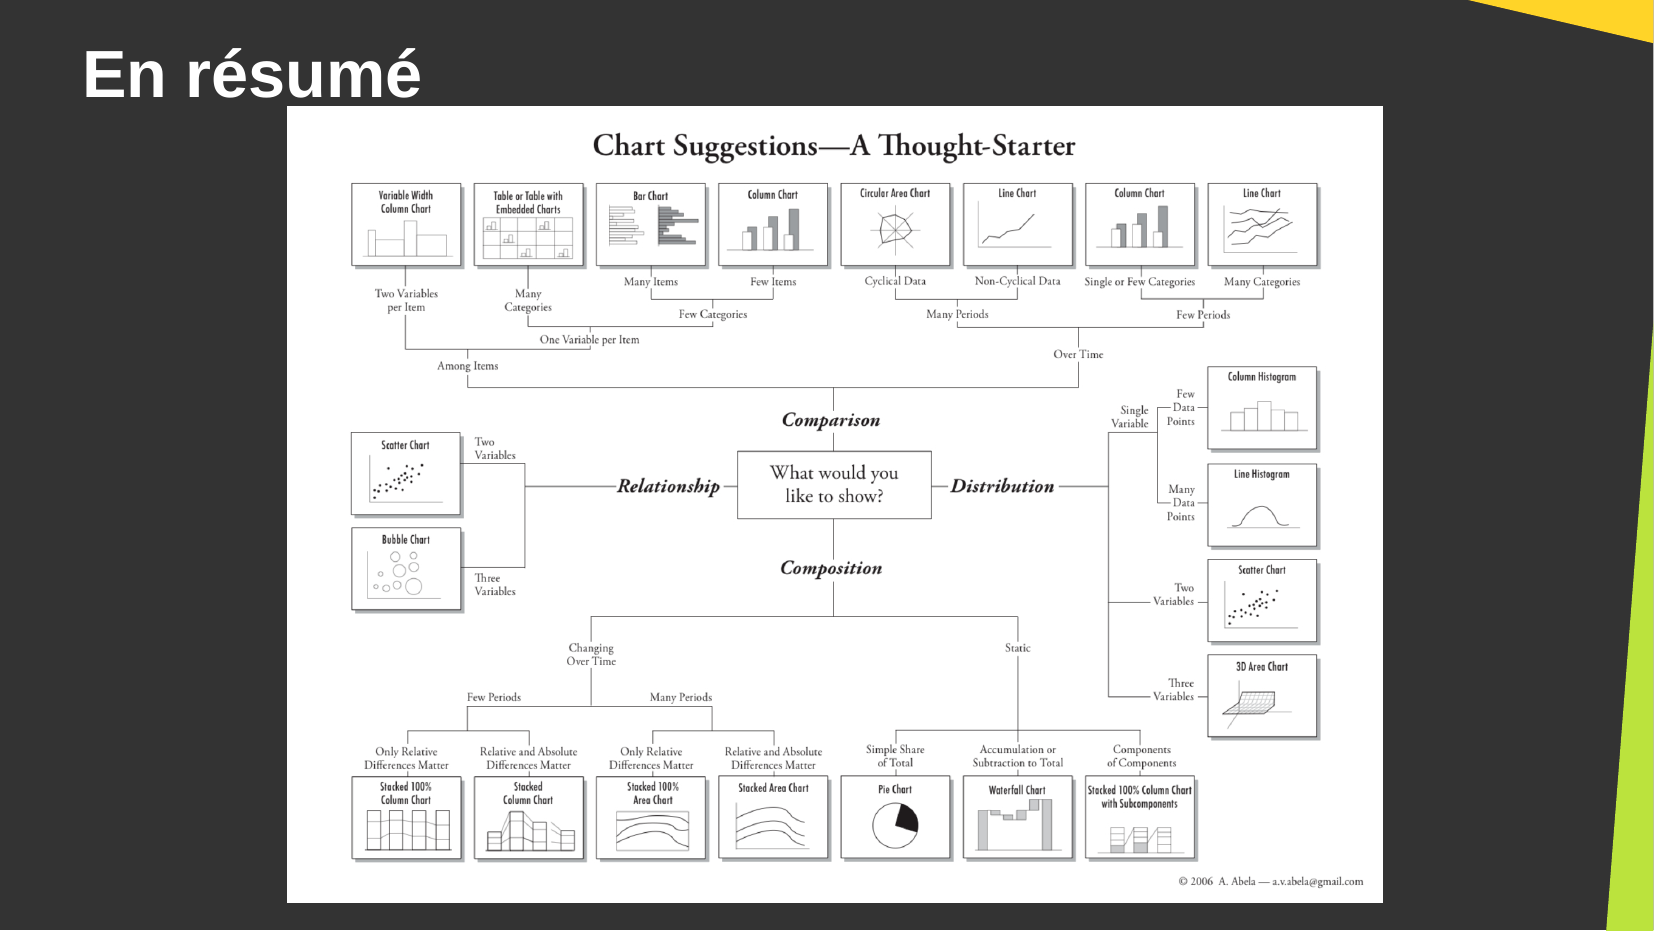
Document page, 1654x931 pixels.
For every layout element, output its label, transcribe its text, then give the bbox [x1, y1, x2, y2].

text_box [1606, 314, 1654, 931]
text_box [1468, 0, 1654, 44]
title En résumé [82, 37, 1571, 115]
picture [287, 106, 1383, 903]
